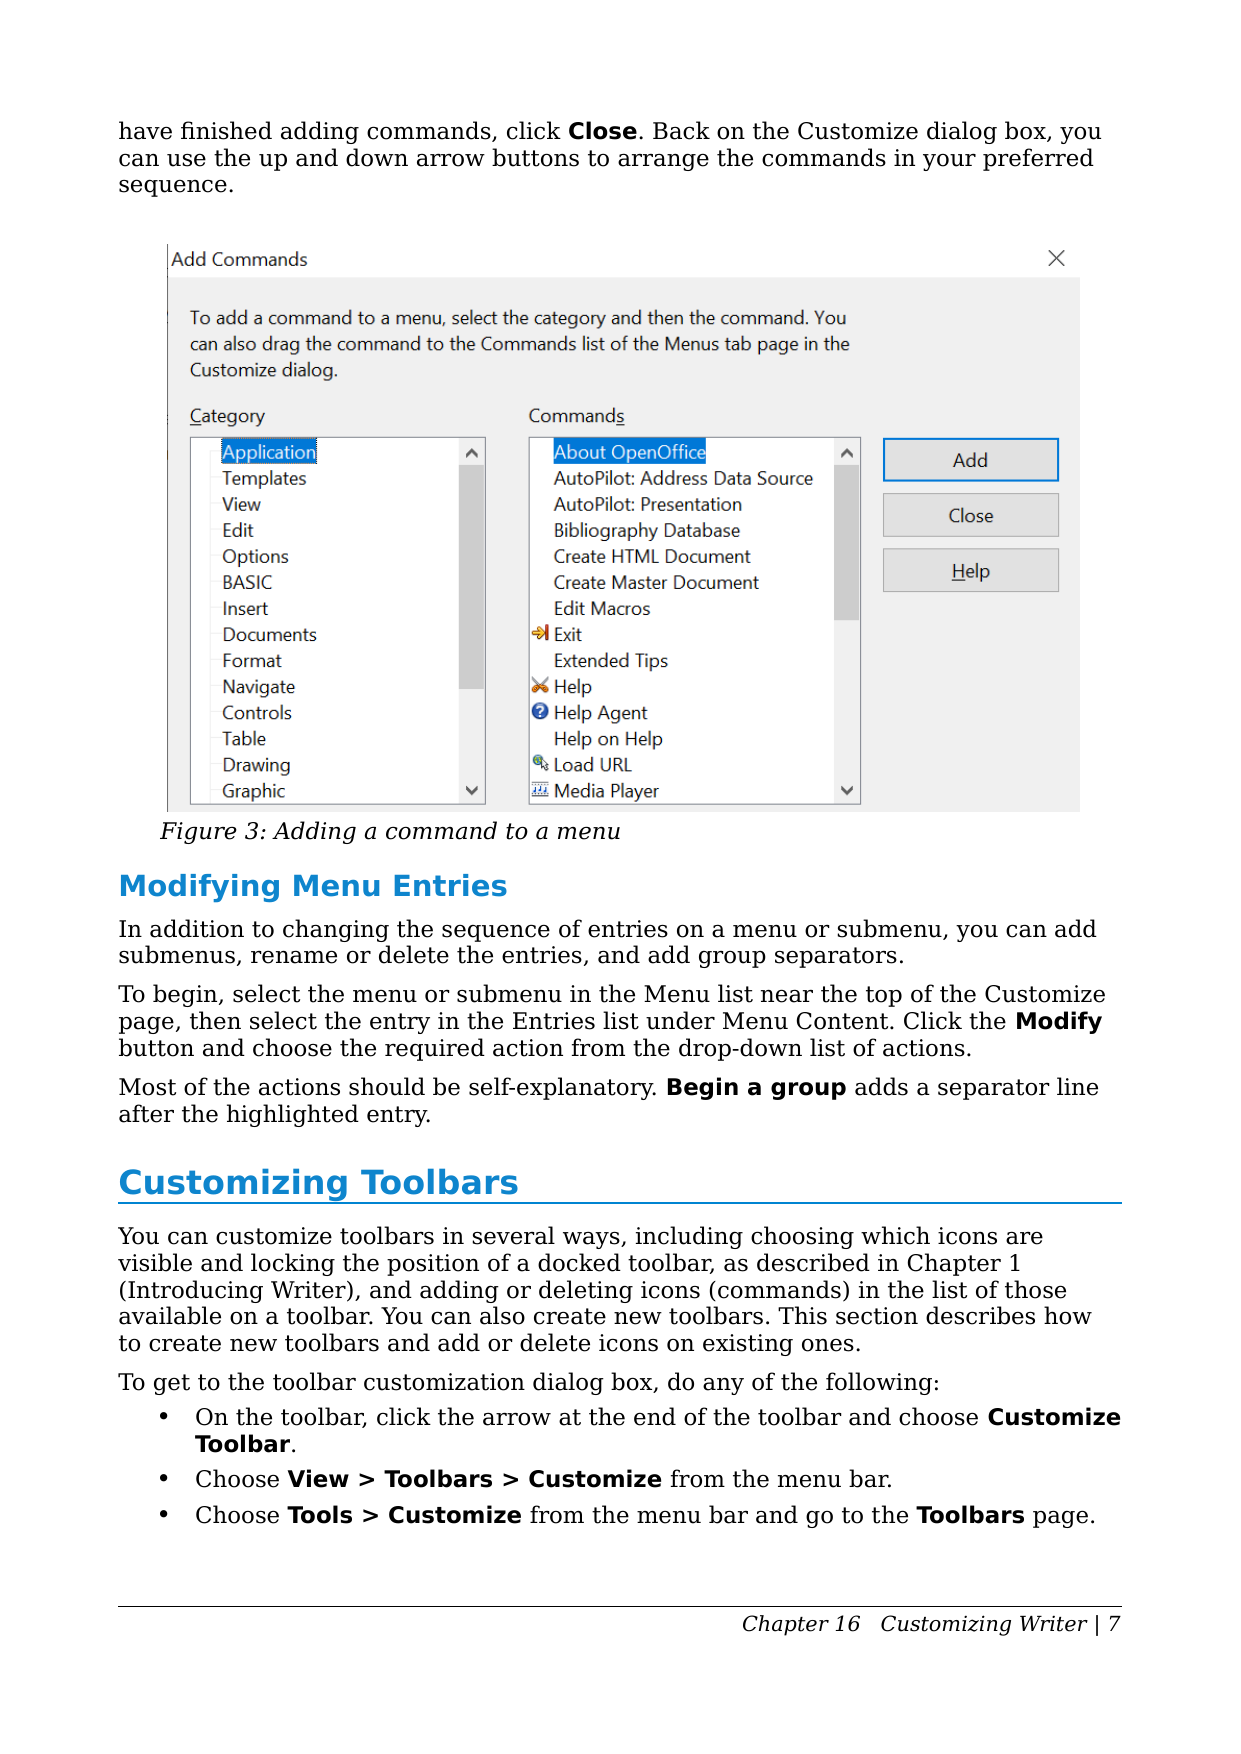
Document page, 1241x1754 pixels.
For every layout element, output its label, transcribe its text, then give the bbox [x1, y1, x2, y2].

text Figure 3: Adding a command to a menu [160, 818, 1080, 845]
text In addition to changing the sequence of entries on a menu or submenu, you can add submenus, rename or delete the entries, and add group separators. [118, 916, 1122, 969]
text have finished adding commands, click Close. Back on the Customize dialog box, you can use the up and down arrow buttons to arrange the commands in your preferred sequence. [118, 118, 1122, 198]
text To begin, select the menu or submenu in the Menu list near the top of the Customize page, then select the entry in the Entries list under Menu Content. Click the Modify button and choose the required action from the drop-down list of actions. [118, 982, 1122, 1062]
list To get to the toolbar customization dialog box, do any of the following: [118, 1369, 1122, 1396]
list Choose Tools > Customize from the menu bar and go to the Toolbars page. [156, 1500, 1122, 1529]
list On the toolbar, click the arrow at the end of the toolbar and choose Customize Toolbar. [156, 1402, 1122, 1458]
subtitle Modifying Menu Entries [118, 869, 1122, 903]
picture [167, 244, 1080, 812]
text Most of the actions should be self-explanatory. Begin a group adds a separator line after the highlighted entry. [118, 1074, 1122, 1127]
list Choose View > Toolbars > Customize from the menu bar. [156, 1464, 1122, 1494]
subtitle Customizing Toolbars [118, 1164, 1122, 1202]
text You can customize toolbars in several ways, including choosing which icons are visible and locking the position of a docked toolbar, as described in Chapter 1 (Introducing Writer), and adding or deleting icons (commands) in the list of those available on a toolbar. You can also create new toolbars. This section describes how to create new toolbars and add or delete icons on existing ones. [118, 1223, 1122, 1357]
